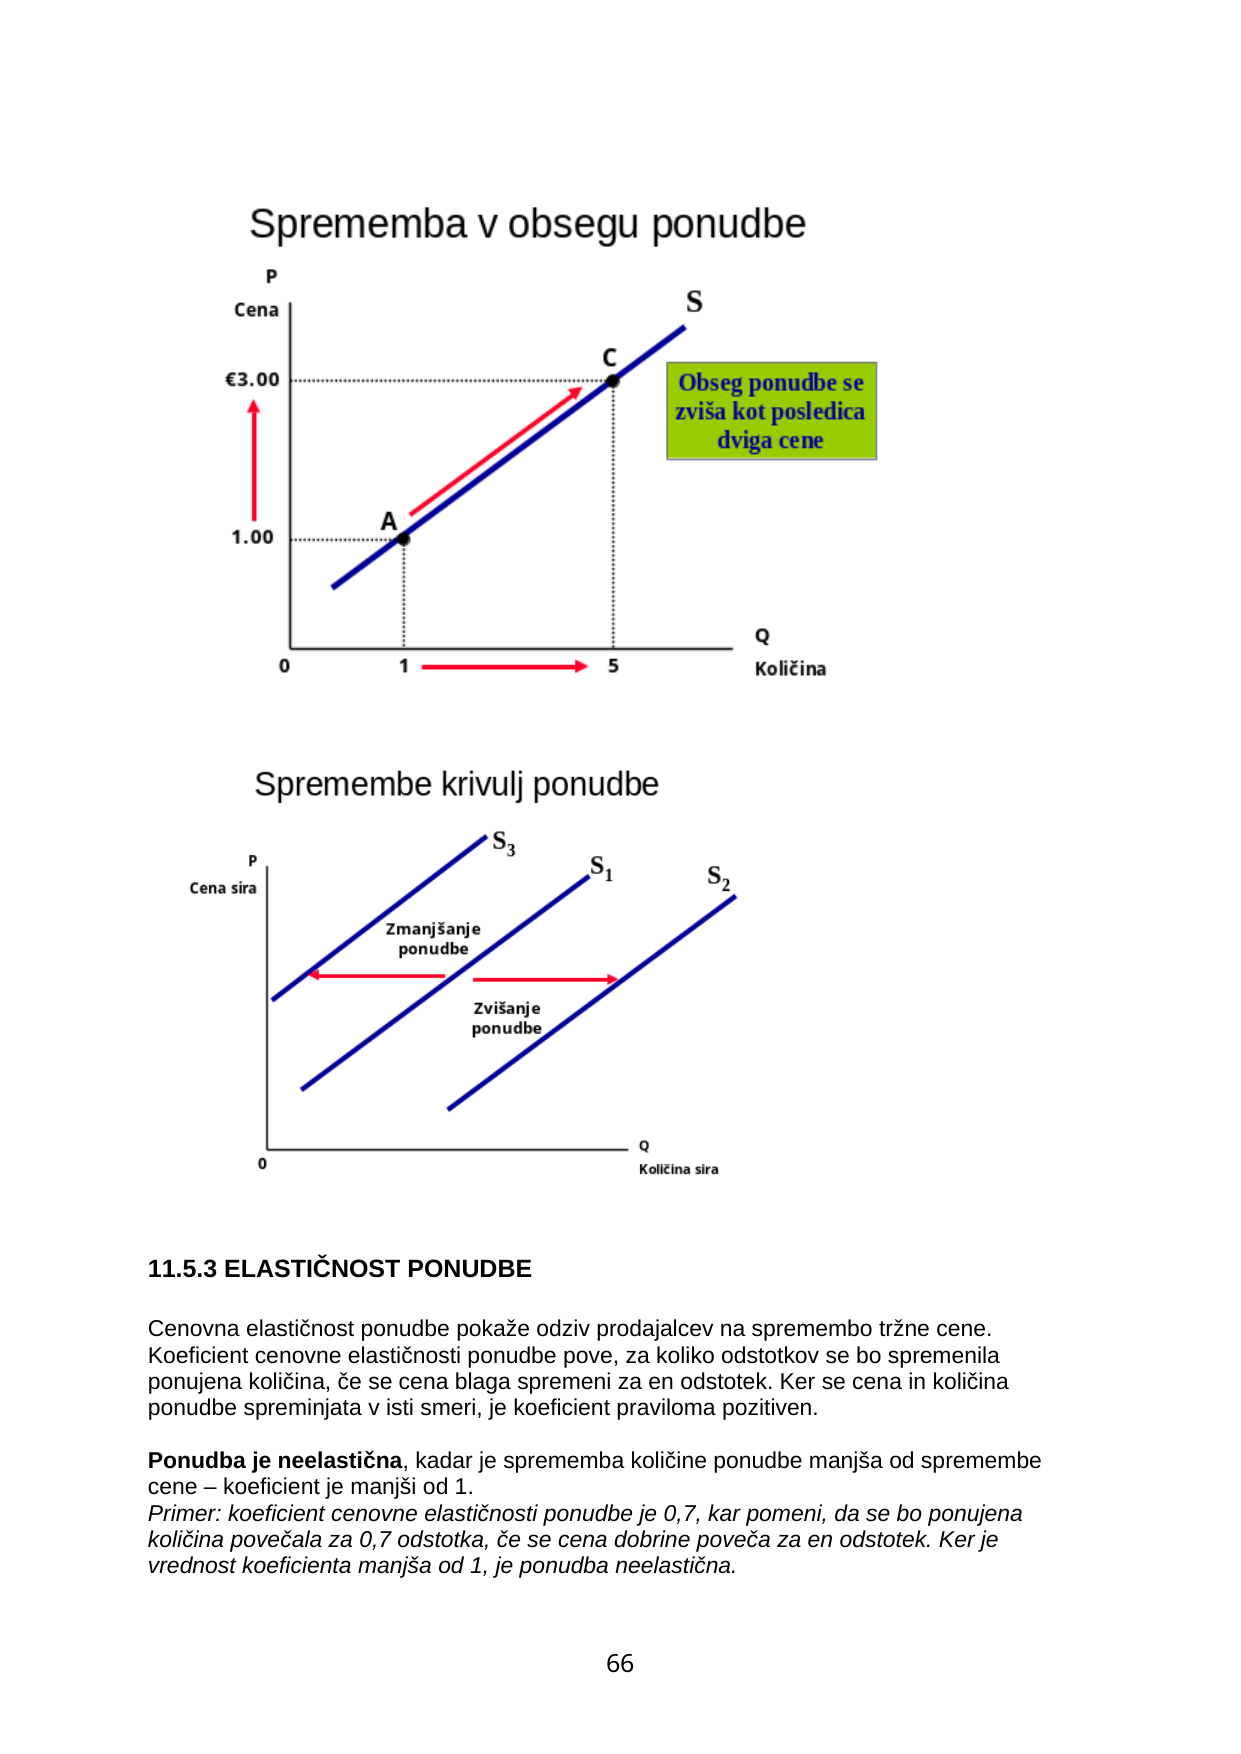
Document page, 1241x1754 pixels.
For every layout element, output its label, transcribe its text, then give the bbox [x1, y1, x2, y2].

text Cenovna elastičnost ponudbe pokaže odziv prodajalcev na spremembo tržne cene. Koeficient cenovne elastičnosti ponudbe pove, za koliko odstotkov se bo spremenila ponujena količina, če se cena blaga spremeni za en odstotek. Ker se cena in količina ponudbe spreminjata v isti smeri, je koeficient praviloma pozitiven. [148, 1315, 1092, 1421]
subtitle 11.5.3 ELASTIČNOST PONUDBE [148, 1254, 1092, 1283]
text Ponudba je neelastična, kadar je sprememba količine ponudbe manjša od spremembe cene – koeficient je manjši od 1. [148, 1447, 1092, 1500]
text Primer: koeficient cenovne elastičnosti ponudbe je 0,7, kar pomeni, da se bo ponujena količina povečala za 0,7 odstotka, če se cena dobrine poveča za en odstotek. Ker je vrednost koeficienta manjša od 1, je ponudba neelastična. [148, 1500, 1092, 1579]
